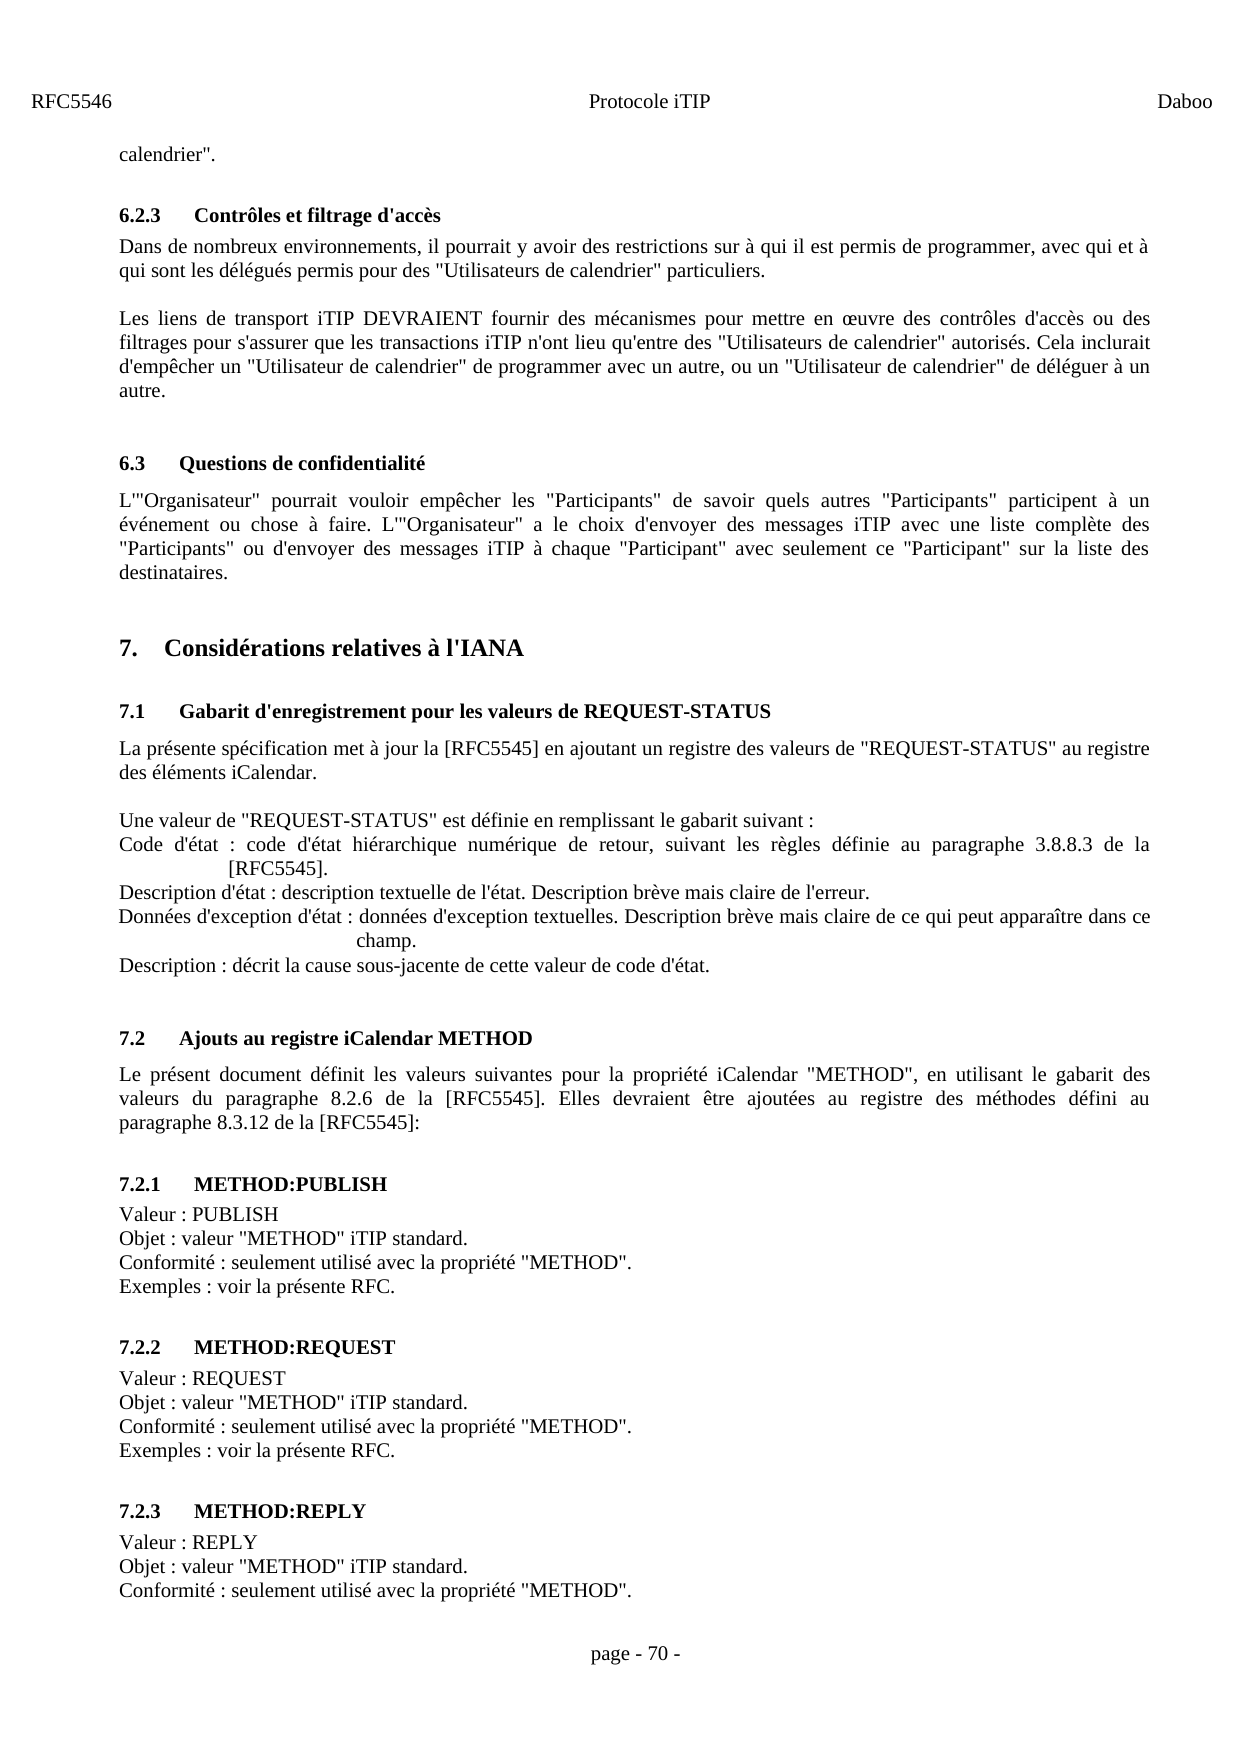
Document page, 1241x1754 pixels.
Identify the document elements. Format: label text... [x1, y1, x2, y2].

text La présente spécification met à jour la [RFC5545] en ajoutant un registre des valeurs de "REQUEST-STATUS" au registre des éléments iCalendar. [119, 736, 1152, 784]
text calendrier". [119, 142, 1152, 166]
text Dans de nombreux environnements, il pourrait y avoir des restrictions sur à qui il est permis de programmer, avec qui et à qui sont les délégués permis pour des "Utilisateurs de calendrier" particuliers. [119, 234, 1152, 282]
text Conformité : seulement utilisé avec la propriété "METHOD". [119, 1414, 1152, 1438]
text Description d'état : description textuelle de l'état. Description brève mais claire de l'erreur. [119, 880, 1152, 904]
subtitle 7. Considérations relatives à l'IANA [119, 633, 1152, 662]
text Objet : valeur "METHOD" iTIP standard. [119, 1390, 1152, 1414]
subtitle 7.2.2 METHOD:REQUEST [119, 1335, 1152, 1359]
subtitle 6.2.3 Contrôles et filtrage d'accès [119, 203, 1152, 227]
text Conformité : seulement utilisé avec la propriété "METHOD". [119, 1578, 1152, 1602]
text L'"Organisateur" pourrait vouloir empêcher les "Participants" de savoir quels autres "Participants" participent à un événement ou chose à faire. L'"Organisateur" a le choix d'envoyer des messages iTIP avec une liste complète des "Participants" ou d'envoyer des messages iTIP à chaque "Participant" avec seulement ce "Participant" sur la liste des destinataires. [119, 488, 1152, 584]
subtitle 7.2.1 METHOD:PUBLISH [119, 1171, 1152, 1196]
subtitle 7.2.3 METHOD:REPLY [119, 1499, 1152, 1523]
text Valeur : PUBLISH [119, 1202, 1152, 1226]
text Valeur : REPLY [119, 1530, 1152, 1554]
text Exemples : voir la présente RFC. [119, 1438, 1152, 1462]
text Objet : valeur "METHOD" iTIP standard. [119, 1226, 1152, 1250]
subtitle 7.1 Gabarit d'enregistrement pour les valeurs de REQUEST-STATUS [119, 699, 1152, 723]
text Les liens de transport iTIP DEVRAIENT fournir des mécanismes pour mettre en œuvre des contrôles d'accès ou des filtrages pour s'assurer que les transactions iTIP n'ont lieu qu'entre des "Utilisateurs de calendrier" autorisés. Cela inclurait d'empêcher un "Utilisateur de calendrier" de programmer avec un autre, ou un "Utilisateur de calendrier" de déléguer à un autre. [119, 306, 1152, 402]
text Données d'exception d'état : données d'exception textuelles. Description brève mais claire de ce qui peut apparaître dans ce champ. [118, 904, 1152, 952]
text Valeur : REQUEST [119, 1366, 1152, 1390]
text Une valeur de "REQUEST-STATUS" est définie en remplissant le gabarit suivant : [119, 808, 1152, 832]
text Objet : valeur "METHOD" iTIP standard. [119, 1554, 1152, 1578]
subtitle 7.2 Ajouts au registre iCalendar METHOD [119, 1026, 1152, 1050]
text Conformité : seulement utilisé avec la propriété "METHOD". [119, 1250, 1152, 1274]
text Description : décrit la cause sous-jacente de cette valeur de code d'état. [119, 952, 1152, 977]
text Code d'état : code d'état hiérarchique numérique de retour, suivant les règles définie au paragraphe 3.8.8.3 de la [RFC5545]. [119, 832, 1152, 880]
subtitle 6.3 Questions de confidentialité [119, 451, 1152, 475]
text Le présent document définit les valeurs suivantes pour la propriété iCalendar "METHOD", en utilisant le gabarit des valeurs du paragraphe 8.2.6 de la [RFC5545]. Elles devraient être ajoutées au registre des méthodes défini au paragraphe 8.3.12 de la [RFC5545]: [119, 1062, 1152, 1134]
text Exemples : voir la présente RFC. [119, 1274, 1152, 1298]
